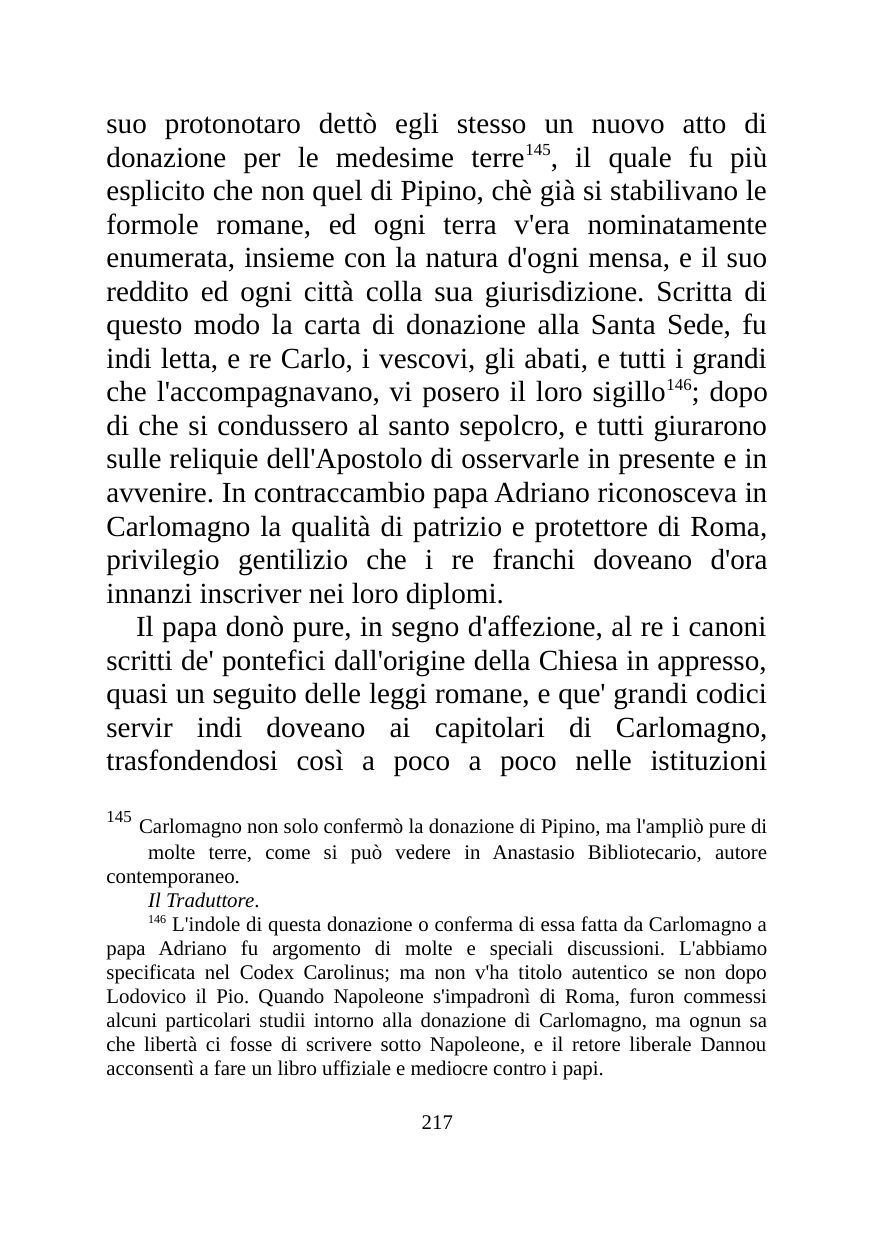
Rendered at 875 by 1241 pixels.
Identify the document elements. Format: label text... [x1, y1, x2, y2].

text molte terre, come si può vedere in Anastasio Bibliotecario, autore contemporaneo. [106, 840, 768, 888]
text suo protonotaro dettò egli stesso un nuovo atto di donazione per le medesime terre, il quale fu più esplicito che non quel di Pipino, chè già si stabilivano le formole romane, ed ogni terra v'era nominatamente enumerata, insieme con la natura d'ogni mensa, e il suo reddito ed ogni città colla sua giurisdizione. Scritta di questo modo la carta di donazione alla Santa Sede, fu indi letta, e re Carlo, i vescovi, gli abati, e tutti i grandi che l'accompagnavano, vi posero il loro sigillo; dopo di che si condussero al santo sepolcro, e tutti giurarono sulle reliquie dell'Apostolo di osservarle in presente e in avvenire. In contraccambio papa Adriano riconosceva in Carlomagno la qualità di patrizio e protettore di Roma, privilegio gentilizio che i re franchi doveano d'ora innanzi inscriver nei loro diplomi. [106, 106, 768, 609]
text Carlomagno non solo confermò la donazione di Pipino, ma l'ampliò pure di [106, 806, 768, 840]
text Il Traduttore. [106, 888, 768, 912]
text Il papa donò pure, in segno d'affezione, al re i canoni scritti de' pontefici dall'origine della Chiesa in appresso, quasi un seguito delle leggi romane, e que' grandi codici servir indi doveano ai capitolari di Carlomagno, trasfondendosi così a poco a poco nelle istituzioni [106, 609, 768, 777]
text L'indole di questa donazione o conferma di essa fatta da Carlomagno a papa Adriano fu argomento di molte e speciali discussioni. L'abbiamo specificata nel Codex Carolinus; ma non v'ha titolo autentico se non dopo Lodovico il Pio. Quando Napoleone s'impadronì di Roma, furon commessi alcuni particolari studii intorno alla donazione di Carlomagno, ma ognun sa che libertà ci fosse di scrivere sotto Napoleone, e il retore liberale Dannou acconsentì a fare un libro uffiziale e mediocre contro i papi. [106, 912, 768, 1080]
